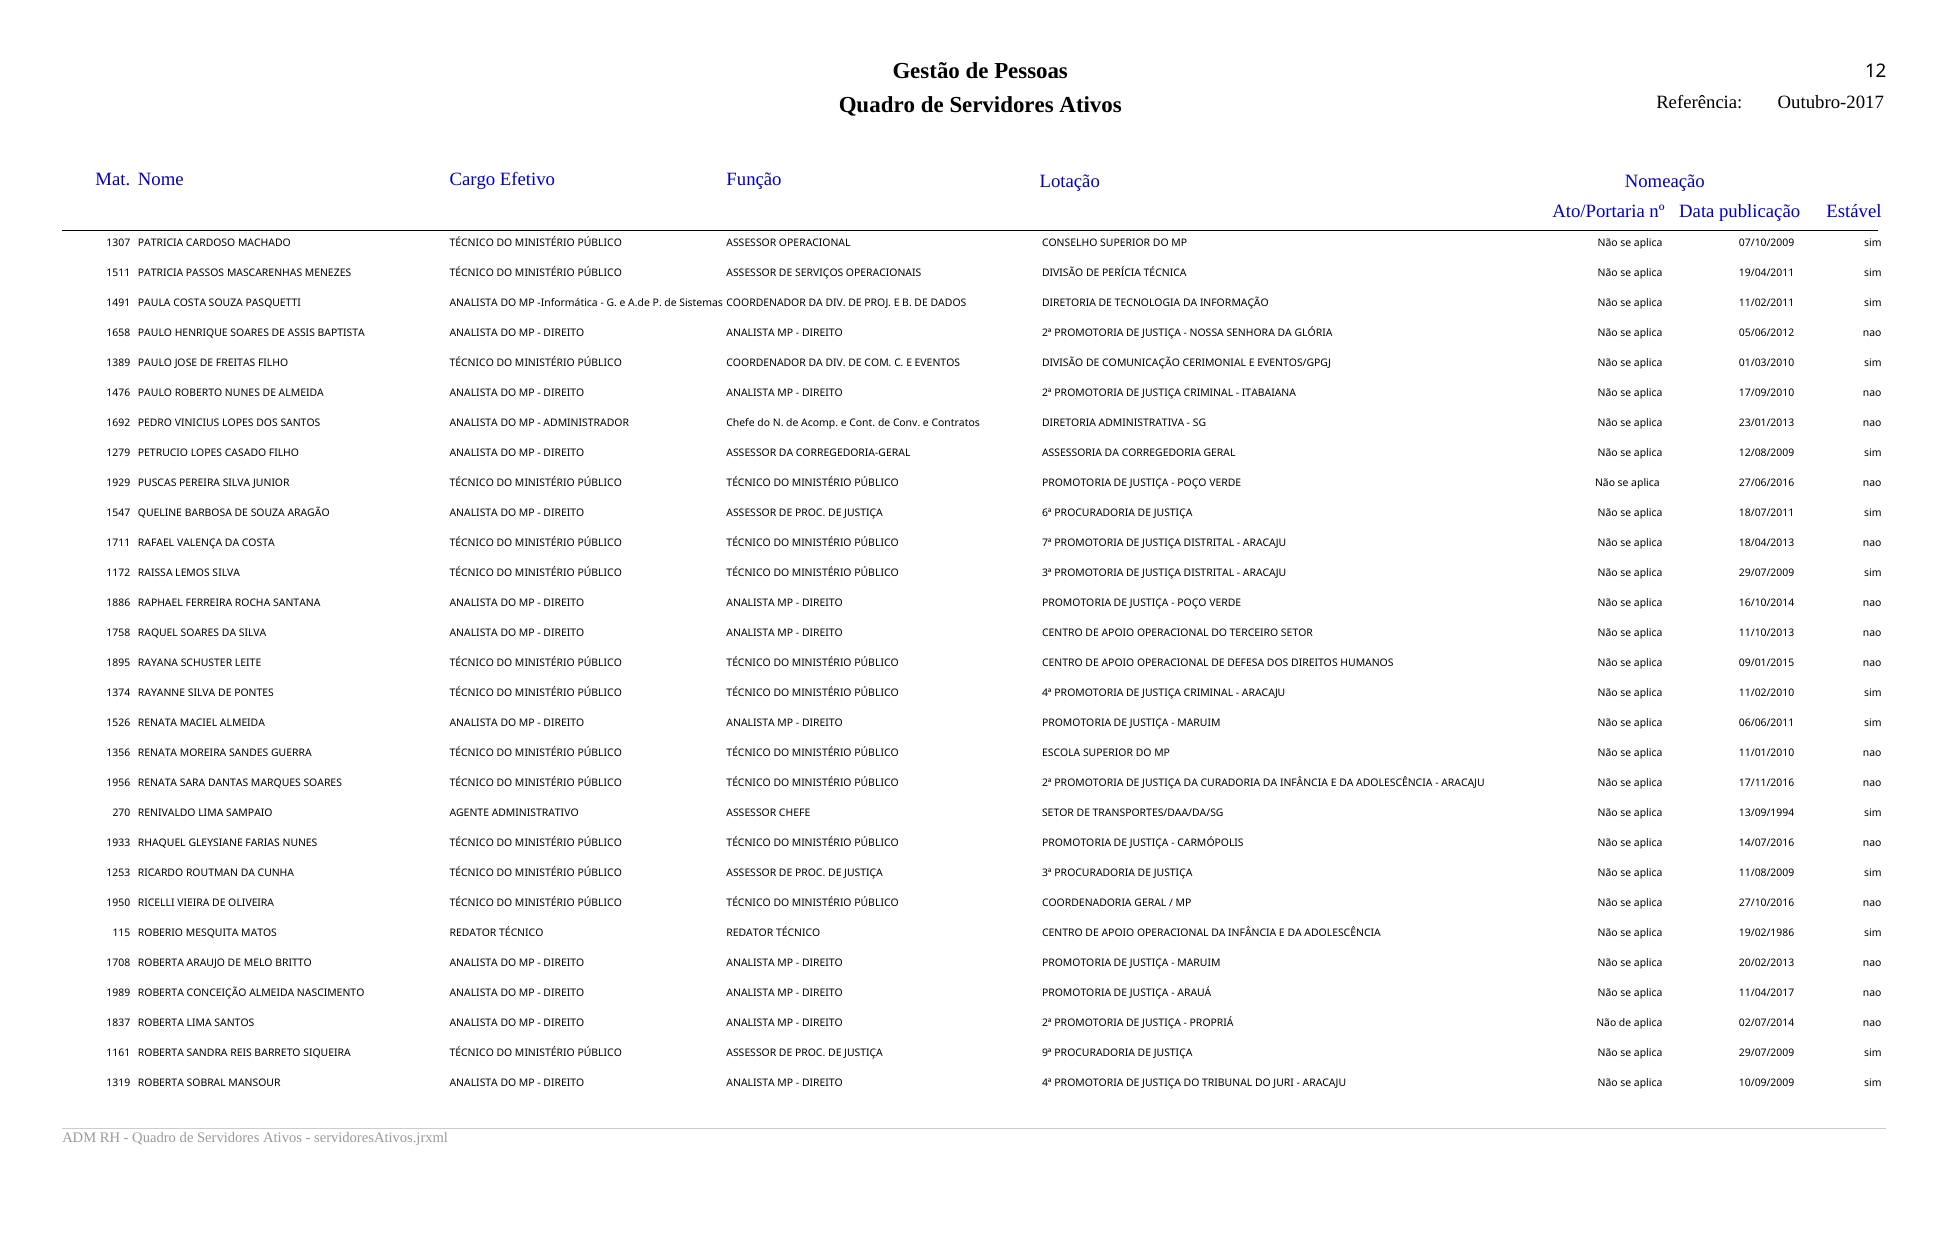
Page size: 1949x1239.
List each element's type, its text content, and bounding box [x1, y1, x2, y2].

table_cell Não se aplica [1547, 355, 1662, 385]
table_cell 29/07/2009 [1662, 1045, 1794, 1075]
table_cell Não se aplica [1547, 805, 1662, 835]
table_cell 1837 [68, 1015, 130, 1045]
table_cell [0, 895, 68, 925]
table_cell [1538, 235, 1547, 265]
table_cell PROMOTORIA DE JUSTIÇA - MARUIM [1042, 715, 1538, 745]
table_cell [0, 535, 68, 565]
table_cell [443, 715, 449, 745]
table_cell ANALISTA DO MP - DIREITO [449, 505, 723, 535]
table_cell 14/07/2016 [1662, 835, 1794, 865]
table_cell [1881, 265, 1948, 295]
table_cell [130, 805, 138, 835]
table_cell [1538, 985, 1547, 1015]
table_cell [0, 125, 1948, 168]
table_cell TÉCNICO DO MINISTÉRIO PÚBLICO [726, 655, 1030, 685]
table_cell 1547 [68, 505, 130, 535]
table_cell sim [1803, 1075, 1881, 1105]
table_cell PUSCAS PEREIRA SILVA JUNIOR [138, 475, 443, 505]
table_cell 115 [68, 925, 130, 955]
table_cell 17/09/2010 [1662, 385, 1794, 415]
table_cell [1881, 505, 1948, 535]
table_cell RENATA MACIEL ALMEIDA [138, 715, 443, 745]
table_cell [0, 985, 68, 1015]
table_cell 1491 [68, 295, 130, 325]
table_cell [0, 925, 68, 955]
table_cell nao [1803, 955, 1881, 985]
table_cell 1708 [68, 955, 130, 985]
table_cell 11/10/2013 [1662, 625, 1794, 655]
table_cell [684, 170, 726, 198]
table_cell [1881, 1045, 1948, 1075]
table_cell PAULA COSTA SOUZA PASQUETTI [138, 295, 443, 325]
table_cell [1881, 715, 1948, 745]
table_cell DIVISÃO DE PERÍCIA TÉCNICA [1042, 265, 1538, 295]
table_cell Não se aplica [1547, 985, 1662, 1015]
table_cell [1538, 775, 1547, 805]
table_cell [130, 385, 138, 415]
table_cell [0, 505, 68, 535]
table_cell [130, 170, 138, 198]
table_cell [0, 475, 68, 505]
table_cell [130, 1075, 138, 1105]
table_cell ANALISTA DO MP - DIREITO [449, 445, 723, 475]
table_cell ASSESSOR DE SERVIÇOS OPERACIONAIS [726, 265, 1030, 295]
table_cell [1538, 865, 1547, 895]
table_cell [443, 1075, 449, 1105]
table_cell AGENTE ADMINISTRATIVO [449, 805, 723, 835]
table_cell PAULO HENRIQUE SOARES DE ASSIS BAPTISTA [138, 325, 443, 355]
table_cell [1538, 565, 1547, 595]
table_cell TÉCNICO DO MINISTÉRIO PÚBLICO [726, 685, 1030, 715]
table_cell [1030, 925, 1042, 955]
table_cell 1758 [68, 625, 130, 655]
table_cell ANALISTA MP - DIREITO [726, 715, 1030, 745]
table_cell [1794, 355, 1803, 385]
table_cell [1538, 1015, 1547, 1045]
table_cell 17/11/2016 [1662, 775, 1794, 805]
table_cell sim [1803, 925, 1881, 955]
table_cell Não se aplica [1547, 385, 1662, 415]
table_cell 12/08/2009 [1662, 445, 1794, 475]
table_cell [1030, 745, 1042, 775]
table_cell Não se aplica [1547, 715, 1662, 745]
table_cell sim [1803, 1045, 1881, 1075]
table_cell [1030, 505, 1042, 535]
table_cell PROMOTORIA DE JUSTIÇA - POÇO VERDE [1042, 475, 1538, 505]
table_cell 27/10/2016 [1662, 895, 1794, 925]
table_cell [443, 1045, 449, 1075]
table_cell 01/03/2010 [1662, 355, 1794, 385]
table_cell [130, 415, 138, 445]
table_cell [443, 505, 449, 535]
table_cell [1881, 385, 1948, 415]
table_cell 06/06/2011 [1662, 715, 1794, 745]
table_cell [1794, 385, 1803, 415]
table_cell [1030, 715, 1042, 745]
table_cell nao [1803, 385, 1881, 415]
table_cell [1538, 625, 1547, 655]
table_header Mat. [68, 168, 130, 198]
table_cell [0, 91, 437, 124]
table_cell 2ª PROMOTORIA DE JUSTIÇA - NOSSA SENHORA DA GLÓRIA [1042, 325, 1538, 355]
table_cell [443, 565, 449, 595]
table_cell REDATOR TÉCNICO [449, 925, 723, 955]
table_cell TÉCNICO DO MINISTÉRIO PÚBLICO [726, 775, 1030, 805]
table_cell Não se aplica [1547, 745, 1662, 775]
table_cell [1538, 955, 1547, 985]
table_cell [130, 955, 138, 985]
table_cell [130, 565, 138, 595]
table_cell ANALISTA MP - DIREITO [726, 955, 1030, 985]
table_cell [1881, 1075, 1948, 1105]
table_cell ASSESSOR DE PROC. DE JUSTIÇA [726, 865, 1030, 895]
table_cell [1800, 170, 1948, 198]
table_cell [1881, 955, 1948, 985]
table_cell [1538, 1075, 1547, 1105]
table_cell [0, 1015, 68, 1045]
table_cell ANALISTA DO MP - DIREITO [449, 1015, 723, 1045]
table_cell ROBERTA LIMA SANTOS [138, 1015, 443, 1045]
table_cell Não de aplica [1547, 1015, 1662, 1045]
table_cell RAYANNE SILVA DE PONTES [138, 685, 443, 715]
table_cell DIRETORIA DE TECNOLOGIA DA INFORMAÇÃO [1042, 295, 1538, 325]
table_cell [130, 1015, 138, 1045]
table_cell [130, 235, 138, 265]
table_cell [0, 235, 68, 265]
table_cell TÉCNICO DO MINISTÉRIO PÚBLICO [726, 535, 1030, 565]
table_cell [1881, 745, 1948, 775]
table_cell [443, 955, 449, 985]
table_cell ROBERTA SOBRAL MANSOUR [138, 1075, 443, 1105]
table_cell ANALISTA DO MP - DIREITO [449, 715, 723, 745]
table_cell [0, 625, 68, 655]
table_cell Referência: [1656, 91, 1754, 124]
table_cell [1794, 265, 1803, 295]
table_cell ASSESSOR CHEFE [726, 805, 1030, 835]
table_cell ROBERTA SANDRA REIS BARRETO SIQUEIRA [138, 1045, 443, 1075]
table_cell [1881, 685, 1948, 715]
table_cell [0, 775, 68, 805]
table_cell 11/01/2010 [1662, 745, 1794, 775]
table_cell [1538, 415, 1547, 445]
table_cell [443, 805, 449, 835]
table_cell Não se aplica [1547, 295, 1662, 325]
table_cell ANALISTA MP - DIREITO [726, 385, 1030, 415]
table_cell Não se aplica [1547, 655, 1662, 685]
table_cell [130, 925, 138, 955]
table_cell ANALISTA MP - DIREITO [726, 325, 1030, 355]
table_cell nao [1803, 985, 1881, 1015]
table_cell [1030, 385, 1042, 415]
table_cell [130, 865, 138, 895]
table_cell Não se aplica [1547, 895, 1662, 925]
table_cell [1881, 1015, 1948, 1045]
table_cell TÉCNICO DO MINISTÉRIO PÚBLICO [726, 835, 1030, 865]
table_cell Estável [1803, 200, 1881, 229]
table_cell [0, 1045, 68, 1075]
table_cell Não se aplica [1547, 685, 1662, 715]
table_cell Não se aplica [1547, 235, 1662, 265]
table_cell Não se aplica [1547, 955, 1662, 985]
table_cell [1030, 565, 1042, 595]
table_cell [443, 775, 449, 805]
table_cell [443, 1015, 449, 1045]
table_cell 4ª PROMOTORIA DE JUSTIÇA DO TRIBUNAL DO JURI - ARACAJU [1042, 1075, 1538, 1105]
table_cell TÉCNICO DO MINISTÉRIO PÚBLICO [449, 565, 723, 595]
table_cell [1794, 235, 1803, 265]
table_cell nao [1803, 1015, 1881, 1045]
table_cell [443, 625, 449, 655]
table_cell [1538, 655, 1547, 685]
table_cell 11/04/2017 [1662, 985, 1794, 1015]
table_cell TÉCNICO DO MINISTÉRIO PÚBLICO [449, 895, 723, 925]
table_cell TÉCNICO DO MINISTÉRIO PÚBLICO [726, 565, 1030, 595]
table_cell [130, 1045, 138, 1075]
table_cell [0, 170, 68, 198]
table_cell RICARDO ROUTMAN DA CUNHA [138, 865, 443, 895]
table_cell nao [1803, 535, 1881, 565]
table_cell [1881, 805, 1948, 835]
table_cell QUELINE BARBOSA DE SOUZA ARAGÃO [138, 505, 443, 535]
table_cell TÉCNICO DO MINISTÉRIO PÚBLICO [449, 775, 723, 805]
table_cell RAYANA SCHUSTER LEITE [138, 655, 443, 685]
table_cell SETOR DE TRANSPORTES/DAA/DA/SG [1042, 805, 1538, 835]
table_cell Ato/Portaria nº [1529, 200, 1664, 229]
table_cell 11/02/2011 [1662, 295, 1794, 325]
table_cell 1389 [68, 355, 130, 385]
table_cell [130, 535, 138, 565]
table_cell [130, 445, 138, 475]
table_cell [443, 745, 449, 775]
table_cell ROBERTA ARAUJO DE MELO BRITTO [138, 955, 443, 985]
table_cell 19/02/1986 [1662, 925, 1794, 955]
table_cell [0, 325, 68, 355]
table_cell PROMOTORIA DE JUSTIÇA - CARMÓPOLIS [1042, 835, 1538, 865]
table_cell [443, 235, 449, 265]
table_cell [1794, 1045, 1803, 1075]
table_cell nao [1803, 895, 1881, 925]
table_cell PROMOTORIA DE JUSTIÇA - MARUIM [1042, 955, 1538, 985]
table_cell RAPHAEL FERREIRA ROCHA SANTANA [138, 595, 443, 625]
table_cell Não se aplica [1547, 625, 1662, 655]
table_cell [443, 685, 449, 715]
table_cell 1279 [68, 445, 130, 475]
table_cell [1881, 835, 1948, 865]
table_cell CONSELHO SUPERIOR DO MP [1042, 235, 1538, 265]
table_cell nao [1803, 325, 1881, 355]
table_cell DIRETORIA ADMINISTRATIVA - SG [1042, 415, 1538, 445]
table_cell Não se aplica [1547, 505, 1662, 535]
table_cell Gestão de Pessoas [437, 57, 1523, 85]
table_cell [1030, 1075, 1042, 1105]
table_cell 09/01/2015 [1662, 655, 1794, 685]
table_cell [1794, 505, 1803, 535]
table_cell 1374 [68, 685, 130, 715]
table_cell Não se aplica [1547, 925, 1662, 955]
table_cell RAFAEL VALENÇA DA COSTA [138, 535, 443, 565]
table_cell [1794, 835, 1803, 865]
table_cell [1030, 655, 1042, 685]
table_cell nao [1803, 625, 1881, 655]
table_cell PROMOTORIA DE JUSTIÇA - ARAUÁ [1042, 985, 1538, 1015]
table_cell 1956 [68, 775, 130, 805]
table_cell [0, 655, 68, 685]
table_cell 2ª PROMOTORIA DE JUSTIÇA CRIMINAL - ITABAIANA [1042, 385, 1538, 415]
table_cell 2ª PROMOTORIA DE JUSTIÇA DA CURADORIA DA INFÂNCIA E DA ADOLESCÊNCIA - ARACAJU [1042, 775, 1538, 805]
table_cell [1030, 985, 1042, 1015]
table_cell 1950 [68, 895, 130, 925]
table_cell [1538, 805, 1547, 835]
table_cell [1794, 475, 1803, 505]
table_header Cargo Efetivo [449, 168, 684, 198]
table_cell [1538, 445, 1547, 475]
table_cell Não se aplica [1547, 565, 1662, 595]
table_cell [1881, 595, 1948, 625]
table_cell REDATOR TÉCNICO [726, 925, 1030, 955]
table_cell DIVISÃO DE COMUNICAÇÃO CERIMONIAL E EVENTOS/GPGJ [1042, 355, 1538, 385]
table_cell 02/07/2014 [1662, 1015, 1794, 1045]
table_cell [130, 835, 138, 865]
table_cell nao [1803, 655, 1881, 685]
table_cell TÉCNICO DO MINISTÉRIO PÚBLICO [449, 655, 723, 685]
table_cell CENTRO DE APOIO OPERACIONAL DA INFÂNCIA E DA ADOLESCÊNCIA [1042, 925, 1538, 955]
table_cell [0, 955, 68, 985]
table_cell [1881, 865, 1948, 895]
table_cell [1538, 1045, 1547, 1075]
table_cell [1794, 805, 1803, 835]
table_cell [0, 595, 68, 625]
table_cell CENTRO DE APOIO OPERACIONAL DE DEFESA DOS DIREITOS HUMANOS [1042, 655, 1538, 685]
table_cell 3ª PROMOTORIA DE JUSTIÇA DISTRITAL - ARACAJU [1042, 565, 1538, 595]
table_cell Não se aplica [1547, 1045, 1662, 1075]
table_cell 1933 [68, 835, 130, 865]
table_cell 12 [1731, 57, 1886, 84]
table_cell [1794, 1015, 1803, 1045]
table_cell TÉCNICO DO MINISTÉRIO PÚBLICO [449, 685, 723, 715]
table_cell [1881, 535, 1948, 565]
table_cell [130, 625, 138, 655]
table_cell 1658 [68, 325, 130, 355]
table_cell PEDRO VINICIUS LOPES DOS SANTOS [138, 415, 443, 445]
table_cell 1692 [68, 415, 130, 445]
table_cell ASSESSOR DE PROC. DE JUSTIÇA [726, 505, 1030, 535]
table_cell [1030, 625, 1042, 655]
table_cell TÉCNICO DO MINISTÉRIO PÚBLICO [449, 235, 723, 265]
table_cell [1881, 475, 1948, 505]
table_cell 20/02/2013 [1662, 955, 1794, 985]
table_cell ANALISTA DO MP - DIREITO [449, 325, 723, 355]
table_cell [130, 325, 138, 355]
table_cell ANALISTA DO MP - DIREITO [449, 595, 723, 625]
table_cell PAULO JOSE DE FREITAS FILHO [138, 355, 443, 385]
table_cell 1172 [68, 565, 130, 595]
table_cell [1881, 200, 1948, 229]
table_cell RAISSA LEMOS SILVA [138, 565, 443, 595]
table_cell [1881, 925, 1948, 955]
table_cell TÉCNICO DO MINISTÉRIO PÚBLICO [726, 475, 1030, 505]
table_cell ANALISTA MP - DIREITO [726, 625, 1030, 655]
table_cell sim [1803, 355, 1881, 385]
table_cell [443, 445, 449, 475]
table_cell [443, 865, 449, 895]
table_cell [130, 745, 138, 775]
table_cell RHAQUEL GLEYSIANE FARIAS NUNES [138, 835, 443, 865]
table_cell COORDENADOR DA DIV. DE COM. C. E EVENTOS [726, 355, 1030, 385]
table_cell 6ª PROCURADORIA DE JUSTIÇA [1042, 505, 1538, 535]
table_cell [1886, 1128, 1948, 1152]
table_cell [1794, 415, 1803, 445]
table_cell sim [1803, 865, 1881, 895]
table_cell [1538, 475, 1547, 505]
table_cell 1711 [68, 535, 130, 565]
table_cell 11/02/2010 [1662, 685, 1794, 715]
table_cell [1794, 445, 1803, 475]
table_cell 1161 [68, 1045, 130, 1075]
table_cell 13/09/1994 [1662, 805, 1794, 835]
table_cell 11/08/2009 [1662, 865, 1794, 895]
table_cell [1881, 895, 1948, 925]
table_cell [443, 355, 449, 385]
table_cell [1030, 475, 1042, 505]
table_cell ANALISTA DO MP - DIREITO [449, 1075, 723, 1105]
table_cell ASSESSOR DA CORREGEDORIA-GERAL [726, 445, 1030, 475]
table_cell RENIVALDO LIMA SAMPAIO [138, 805, 443, 835]
table_cell [1538, 295, 1547, 325]
table_cell 19/04/2011 [1662, 265, 1794, 295]
table_cell Não se aplica [1547, 475, 1662, 505]
table_cell [1538, 325, 1547, 355]
table_cell RAQUEL SOARES DA SILVA [138, 625, 443, 655]
table_cell [443, 925, 449, 955]
table_cell ANALISTA DO MP - DIREITO [449, 385, 723, 415]
table_cell [1794, 685, 1803, 715]
table_cell [0, 685, 68, 715]
table_cell Não se aplica [1547, 595, 1662, 625]
table_cell [443, 895, 449, 925]
table_cell [1030, 355, 1042, 385]
table_cell TÉCNICO DO MINISTÉRIO PÚBLICO [449, 865, 723, 895]
table_cell [130, 505, 138, 535]
table_cell 2ª PROMOTORIA DE JUSTIÇA - PROPRIÁ [1042, 1015, 1538, 1045]
table_cell [1794, 865, 1803, 895]
table_cell sim [1803, 565, 1881, 595]
table_cell [0, 1105, 1948, 1128]
table_cell [1196, 170, 1529, 198]
table_cell [1030, 535, 1042, 565]
table_cell [1523, 57, 1731, 84]
table_cell [0, 1128, 62, 1152]
table_cell RENATA SARA DANTAS MARQUES SOARES [138, 775, 443, 805]
table_cell [1881, 775, 1948, 805]
table_cell nao [1803, 595, 1881, 625]
table_cell 1356 [68, 745, 130, 775]
table_cell [1794, 715, 1803, 745]
table_cell [1538, 895, 1547, 925]
table_cell sim [1803, 715, 1881, 745]
table_cell ANALISTA DO MP - DIREITO [449, 625, 723, 655]
table_cell [0, 57, 437, 84]
table_cell [1881, 625, 1948, 655]
table_cell [1030, 895, 1042, 925]
table_cell [1538, 715, 1547, 745]
table_cell [1030, 265, 1042, 295]
table_cell [1881, 985, 1948, 1015]
table_cell Não se aplica [1547, 415, 1662, 445]
table_cell [0, 385, 68, 415]
table_cell [1538, 595, 1547, 625]
table_cell nao [1803, 745, 1881, 775]
table_cell TÉCNICO DO MINISTÉRIO PÚBLICO [726, 895, 1030, 925]
table_cell COORDENADORIA GERAL / MP [1042, 895, 1538, 925]
table_header [0, 0, 1948, 57]
table_cell PATRICIA CARDOSO MACHADO [138, 235, 443, 265]
table_cell [1794, 295, 1803, 325]
table_cell [1794, 775, 1803, 805]
table_cell Data publicação [1665, 200, 1800, 229]
table_cell [1881, 325, 1948, 355]
table_cell [1030, 775, 1042, 805]
table_cell Nomeação [1529, 170, 1800, 199]
table_cell 18/04/2013 [1662, 535, 1794, 565]
table_cell [1794, 955, 1803, 985]
table_cell [1538, 505, 1547, 535]
table_cell [0, 745, 68, 775]
table_cell [443, 295, 449, 325]
table_cell Não se aplica [1547, 325, 1662, 355]
table_cell [1881, 235, 1948, 265]
table_cell [1794, 925, 1803, 955]
table_cell Não se aplica [1547, 265, 1662, 295]
table_cell [1538, 265, 1547, 295]
table_cell TÉCNICO DO MINISTÉRIO PÚBLICO [726, 745, 1030, 775]
table_cell [130, 475, 138, 505]
table_cell 1307 [68, 235, 130, 265]
table_cell PROMOTORIA DE JUSTIÇA - POÇO VERDE [1042, 595, 1538, 625]
table_cell 1476 [68, 385, 130, 415]
table_cell [1030, 295, 1042, 325]
table_cell [203, 170, 449, 198]
table_cell COORDENADOR DA DIV. DE PROJ. E B. DE DADOS [726, 295, 1030, 325]
table_cell ANALISTA DO MP - ADMINISTRADOR [449, 415, 723, 445]
table_cell [1881, 295, 1948, 325]
table_cell ESCOLA SUPERIOR DO MP [1042, 745, 1538, 775]
table_cell [1538, 685, 1547, 715]
table_cell PATRICIA PASSOS MASCARENHAS MENEZES [138, 265, 443, 295]
table_cell [443, 415, 449, 445]
table_cell ANALISTA MP - DIREITO [726, 595, 1030, 625]
table_cell [0, 565, 68, 595]
table_cell [1881, 415, 1948, 445]
table_cell Não se aplica [1547, 445, 1662, 475]
table_cell [1884, 91, 1948, 124]
table_cell [803, 170, 1039, 198]
table_cell 1929 [68, 475, 130, 505]
table_cell 23/01/2013 [1662, 415, 1794, 445]
table_cell TÉCNICO DO MINISTÉRIO PÚBLICO [449, 535, 723, 565]
table_cell 1989 [68, 985, 130, 1015]
table_cell 9ª PROCURADORIA DE JUSTIÇA [1042, 1045, 1538, 1075]
table_cell [130, 895, 138, 925]
table_cell ANALISTA DO MP -Informática - G. e A.de P. de Sistemas [449, 295, 723, 325]
table_cell ASSESSOR DE PROC. DE JUSTIÇA [726, 1045, 1030, 1075]
table_cell [443, 535, 449, 565]
table_cell 4ª PROMOTORIA DE JUSTIÇA CRIMINAL - ARACAJU [1042, 685, 1538, 715]
table_cell TÉCNICO DO MINISTÉRIO PÚBLICO [449, 475, 723, 505]
table_cell [1794, 565, 1803, 595]
table_cell PAULO ROBERTO NUNES DE ALMEIDA [138, 385, 443, 415]
table_cell sim [1803, 445, 1881, 475]
table_cell 7ª PROMOTORIA DE JUSTIÇA DISTRITAL - ARACAJU [1042, 535, 1538, 565]
table_cell Não se aplica [1547, 535, 1662, 565]
table_cell [1030, 325, 1042, 355]
table_cell [0, 85, 1948, 91]
table_cell ANALISTA DO MP - DIREITO [449, 955, 723, 985]
table_cell sim [1803, 685, 1881, 715]
table_cell Quadro de Servidores Ativos [437, 91, 1523, 124]
table_cell [443, 385, 449, 415]
table_cell [1794, 1075, 1803, 1105]
table_cell 16/10/2014 [1662, 595, 1794, 625]
table_cell [1886, 57, 1948, 84]
table_cell [1538, 745, 1547, 775]
table_cell ANALISTA MP - DIREITO [726, 985, 1030, 1015]
table_cell [1030, 445, 1042, 475]
table_cell [1030, 835, 1042, 865]
table_cell ANALISTA DO MP - DIREITO [449, 985, 723, 1015]
table_cell [1794, 985, 1803, 1015]
table_cell Chefe do N. de Acomp. e Cont. de Conv. e Contratos [726, 415, 1030, 445]
table_cell RENATA MOREIRA SANDES GUERRA [138, 745, 443, 775]
table_cell 05/06/2012 [1662, 325, 1794, 355]
table_cell 10/09/2009 [1662, 1075, 1794, 1105]
table_cell [1030, 235, 1042, 265]
table_cell TÉCNICO DO MINISTÉRIO PÚBLICO [449, 265, 723, 295]
table_cell TÉCNICO DO MINISTÉRIO PÚBLICO [449, 355, 723, 385]
table_cell [443, 265, 449, 295]
table_cell [0, 265, 68, 295]
table_cell [443, 655, 449, 685]
table_cell 1319 [68, 1075, 130, 1105]
table_cell Não se aplica [1547, 835, 1662, 865]
table_cell [130, 685, 138, 715]
table_cell [1794, 745, 1803, 775]
table_cell [1794, 625, 1803, 655]
table_cell [1030, 1045, 1042, 1075]
table_header Função [726, 168, 803, 198]
table_cell [1030, 805, 1042, 835]
table_cell TÉCNICO DO MINISTÉRIO PÚBLICO [449, 1045, 723, 1075]
table_cell ASSESSOR OPERACIONAL [726, 235, 1030, 265]
table_cell [1881, 355, 1948, 385]
table_cell [0, 355, 68, 385]
table_cell sim [1803, 805, 1881, 835]
table_cell 07/10/2009 [1662, 235, 1794, 265]
table_cell 27/06/2016 [1662, 475, 1794, 505]
table_cell [130, 265, 138, 295]
table_cell ASSESSORIA DA CORREGEDORIA GERAL [1042, 445, 1538, 475]
table_cell RICELLI VIEIRA DE OLIVEIRA [138, 895, 443, 925]
table_cell 1511 [68, 265, 130, 295]
table_cell Não se aplica [1547, 775, 1662, 805]
table_cell Outubro-2017 [1756, 91, 1884, 124]
table_cell [443, 325, 449, 355]
table_cell 1253 [68, 865, 130, 895]
table_cell [443, 595, 449, 625]
table_cell [1523, 91, 1656, 124]
table_cell ANALISTA MP - DIREITO [726, 1015, 1030, 1045]
table_cell [1030, 1015, 1042, 1045]
table_cell [0, 715, 68, 745]
table_cell [0, 835, 68, 865]
table_header Nome [138, 168, 203, 198]
table_cell [1881, 655, 1948, 685]
table_cell [443, 475, 449, 505]
table_cell [1538, 835, 1547, 865]
table_cell ADM RH - Quadro de Servidores Ativos - servidoresAtivos.jrxml [62, 1129, 1886, 1152]
table_cell [1538, 535, 1547, 565]
table_cell sim [1803, 235, 1881, 265]
table_cell 18/07/2011 [1662, 505, 1794, 535]
table_cell [1794, 895, 1803, 925]
table_cell [130, 355, 138, 385]
table_cell [0, 805, 68, 835]
table_cell [1030, 685, 1042, 715]
table_cell [1794, 655, 1803, 685]
table_cell 1886 [68, 595, 130, 625]
table_cell [0, 445, 68, 475]
table_cell [0, 1075, 68, 1105]
table_cell sim [1803, 265, 1881, 295]
table_cell [1030, 415, 1042, 445]
table_cell sim [1803, 295, 1881, 325]
table_cell [1794, 325, 1803, 355]
table_cell 1526 [68, 715, 130, 745]
table_cell [1794, 595, 1803, 625]
table_cell [1538, 355, 1547, 385]
table_cell [130, 775, 138, 805]
table_cell [130, 295, 138, 325]
table_cell [1030, 595, 1042, 625]
table_cell Não se aplica [1547, 865, 1662, 895]
table_cell ROBERTA CONCEIÇÃO ALMEIDA NASCIMENTO [138, 985, 443, 1015]
table_cell nao [1803, 835, 1881, 865]
table_cell 29/07/2009 [1662, 565, 1794, 595]
table_cell [130, 985, 138, 1015]
table_cell [1881, 565, 1948, 595]
table_cell 1895 [68, 655, 130, 685]
table_cell CENTRO DE APOIO OPERACIONAL DO TERCEIRO SETOR [1042, 625, 1538, 655]
table_cell [0, 865, 68, 895]
table_cell nao [1803, 775, 1881, 805]
table_cell 270 [68, 805, 130, 835]
table_cell TÉCNICO DO MINISTÉRIO PÚBLICO [449, 745, 723, 775]
table_cell sim [1803, 505, 1881, 535]
table_cell [0, 415, 68, 445]
table_cell nao [1803, 475, 1881, 505]
table_cell PETRUCIO LOPES CASADO FILHO [138, 445, 443, 475]
table_cell [1881, 445, 1948, 475]
table_cell [0, 200, 1529, 229]
table_cell Lotação [1039, 170, 1196, 199]
table_cell [443, 985, 449, 1015]
table_cell [0, 295, 68, 325]
table_cell TÉCNICO DO MINISTÉRIO PÚBLICO [449, 835, 723, 865]
table_cell [130, 595, 138, 625]
table_cell [1538, 385, 1547, 415]
table_cell Não se aplica [1547, 1075, 1662, 1105]
table_cell ROBERIO MESQUITA MATOS [138, 925, 443, 955]
table_cell [1030, 955, 1042, 985]
table_cell [130, 655, 138, 685]
table_cell [443, 835, 449, 865]
table_cell [1794, 535, 1803, 565]
table_cell [130, 715, 138, 745]
table_cell [1030, 865, 1042, 895]
table_cell nao [1803, 415, 1881, 445]
table_cell ANALISTA MP - DIREITO [726, 1075, 1030, 1105]
table_cell [1538, 925, 1547, 955]
table_cell 3ª PROCURADORIA DE JUSTIÇA [1042, 865, 1538, 895]
